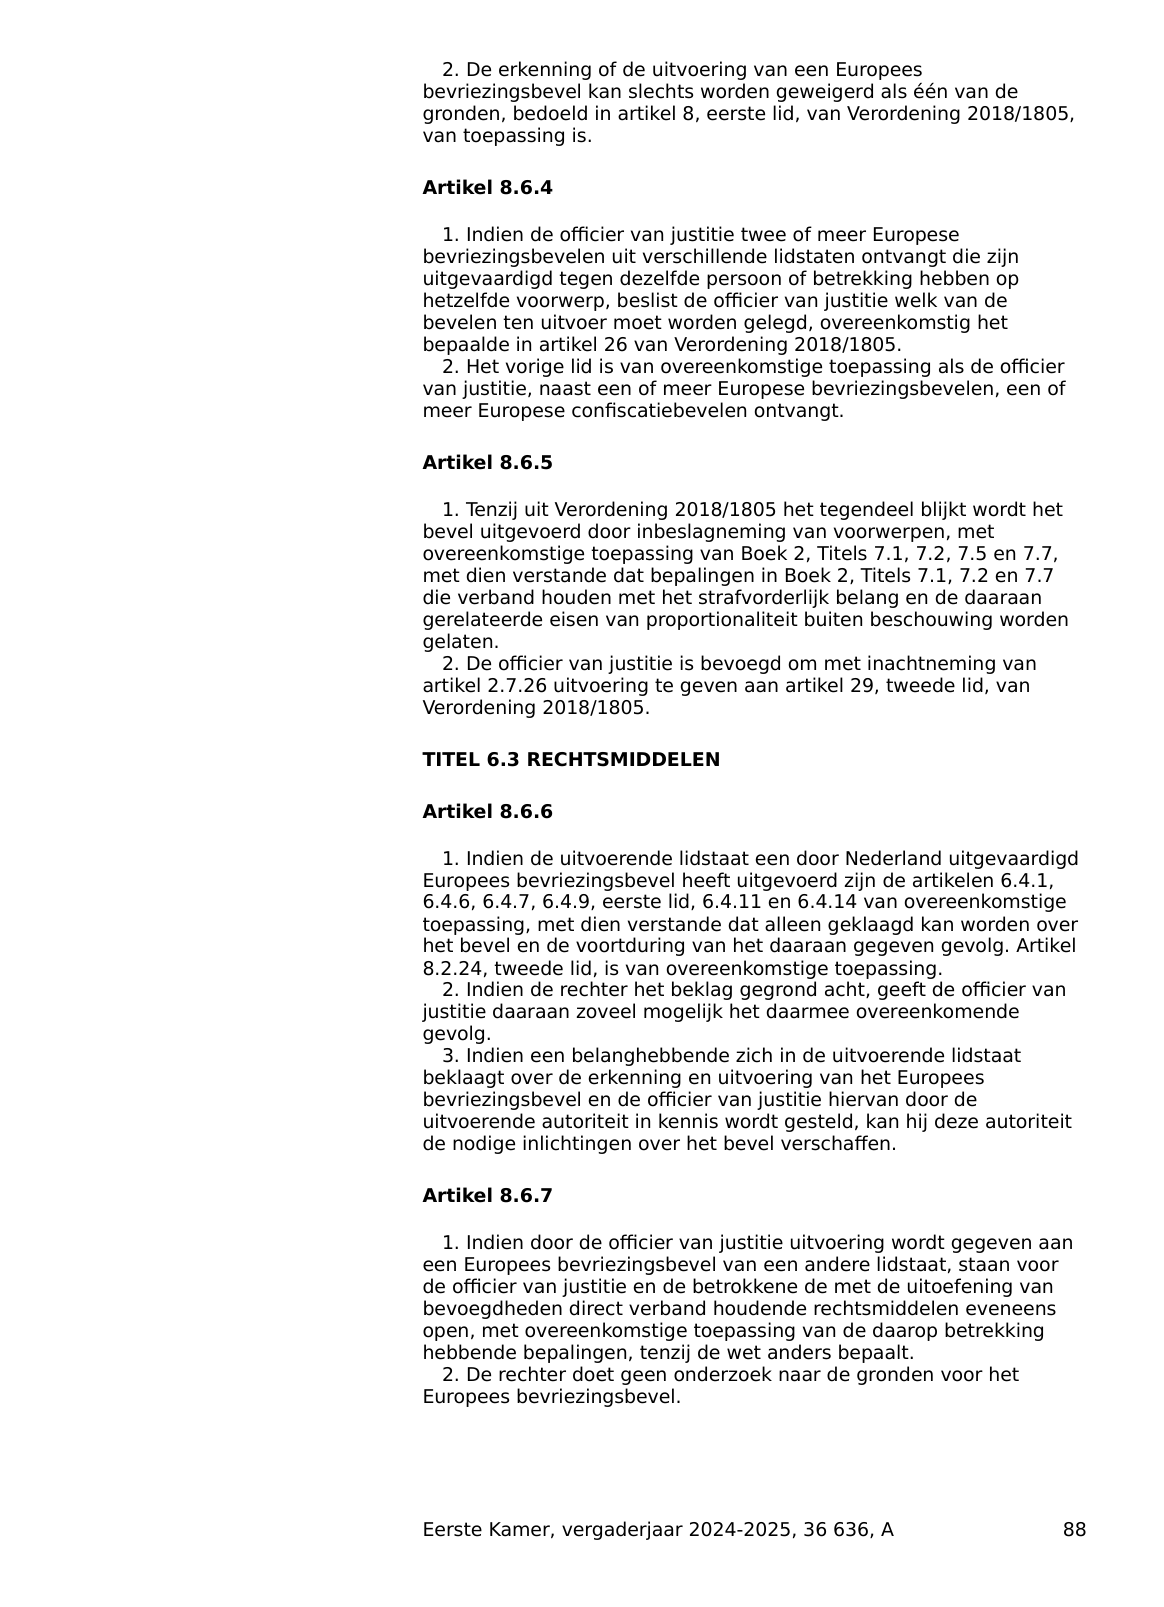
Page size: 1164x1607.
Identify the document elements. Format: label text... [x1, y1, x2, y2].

subtitle Artikel 8.6.4 [422, 177, 1087, 199]
text 1. Indien de officier van justitie twee of meer Europese bevriezingsbevelen uit verschillende lidstaten ontvangt die zijn uitgevaardigd tegen dezelfde persoon of betrekking hebben op hetzelfde voorwerp, beslist de officier van justitie welk van de bevelen ten uitvoer moet worden gelegd, overeenkomstig het bepaalde in artikel 26 van Verordening 2018/1805. [422, 224, 1087, 356]
text 3. Indien een belanghebbende zich in de uitvoerende lidstaat beklaagt over de erkenning en uitvoering van het Europees bevriezingsbevel en de officier van justitie hiervan door de uitvoerende autoriteit in kennis wordt gesteld, kan hij deze autoriteit de nodige inlichtingen over het bevel verschaffen. [422, 1045, 1087, 1155]
text 1. Tenzij uit Verordening 2018/1805 het tegendeel blijkt wordt het bevel uitgevoerd door inbeslagneming van voorwerpen, met overeenkomstige toepassing van Boek 2, Titels 7.1, 7.2, 7.5 en 7.7, met dien verstande dat bepalingen in Boek 2, Titels 7.1, 7.2 en 7.7 die verband houden met het strafvorderlijk belang en de daaraan gerelateerde eisen van proportionaliteit buiten beschouwing worden gelaten. [422, 499, 1087, 653]
subtitle Artikel 8.6.5 [422, 452, 1087, 474]
text 1. Indien door de officier van justitie uitvoering wordt gegeven aan een Europees bevriezingsbevel van een andere lidstaat, staan voor de officier van justitie en de betrokkene de met de uitoefening van bevoegdheden direct verband houdende rechtsmiddelen eveneens open, met overeenkomstige toepassing van de daarop betrekking hebbende bepalingen, tenzij de wet anders bepaalt. [422, 1232, 1087, 1364]
text 2. De erkenning of de uitvoering van een Europees bevriezingsbevel kan slechts worden geweigerd als één van de gronden, bedoeld in artikel 8, eerste lid, van Verordening 2018/1805, van toepassing is. [422, 59, 1087, 147]
text 2. De rechter doet geen onderzoek naar de gronden voor het Europees bevriezingsbevel. [422, 1364, 1087, 1408]
text 2. Het vorige lid is van overeenkomstige toepassing als de officier van justitie, naast een of meer Europese bevriezingsbevelen, een of meer Europese confiscatiebevelen ontvangt. [422, 356, 1087, 422]
subtitle Artikel 8.6.7 [422, 1185, 1087, 1207]
text 1. Indien de uitvoerende lidstaat een door Nederland uitgevaardigd Europees bevriezingsbevel heeft uitgevoerd zijn de artikelen 6.4.1, 6.4.6, 6.4.7, 6.4.9, eerste lid, 6.4.11 en 6.4.14 van overeenkomstige toepassing, met dien verstande dat alleen geklaagd kan worden over het bevel en de voortduring van het daaraan gegeven gevolg. Artikel 8.2.24, tweede lid, is van overeenkomstige toepassing. [422, 847, 1087, 979]
text 2. Indien de rechter het beklag gegrond acht, geeft de officier van justitie daaraan zoveel mogelijk het daarmee overeenkomende gevolg. [422, 979, 1087, 1045]
subtitle Artikel 8.6.6 [422, 801, 1087, 822]
text 2. De officier van justitie is bevoegd om met inachtneming van artikel 2.7.26 uitvoering te geven aan artikel 29, tweede lid, van Verordening 2018/1805. [422, 653, 1087, 718]
subtitle TITEL 6.3 RECHTSMIDDELEN [422, 748, 1087, 771]
